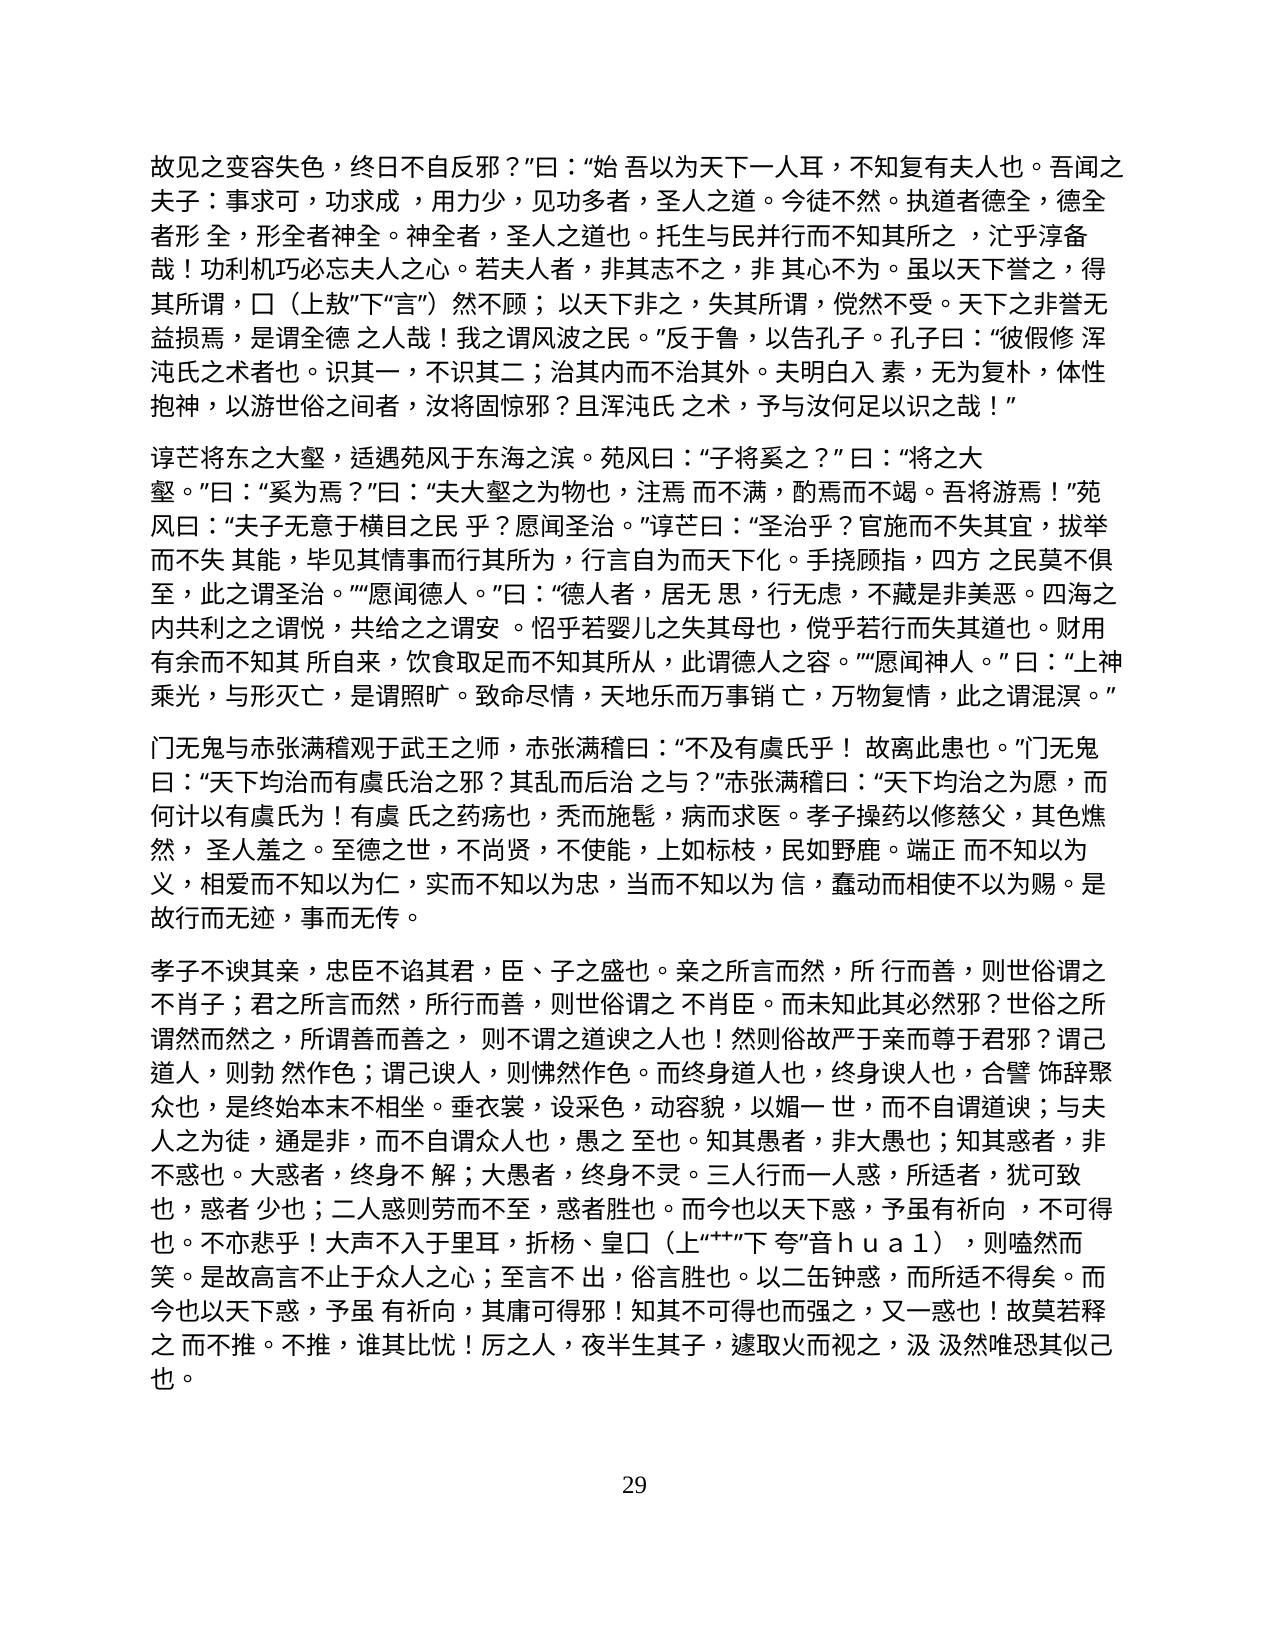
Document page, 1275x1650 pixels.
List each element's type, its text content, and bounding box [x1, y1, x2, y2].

text 门无鬼与赤张满稽观于武王之师，赤张满稽曰：“不及有虞氏乎！ 故离此患也。”门无鬼曰：“天下均治而有虞氏治之邪？其乱而后治 之与？”赤张满稽曰：“天下均治之为愿，而何计以有虞氏为！有虞 氏之药疡也，秃而施髢，病而求医。孝子操药以修慈父，其色燋然， 圣人羞之。至德之世，不尚贤，不使能，上如标枝，民如野鹿。端正 而不知以为义，相爱而不知以为仁，实而不知以为忠，当而不知以为 信，蠢动而相使不以为赐。是故行而无迹，事而无传。 [150, 731, 1125, 935]
text 谆芒将东之大壑，适遇苑风于东海之滨。苑风曰：“子将奚之？” 曰：“将之大壑。”曰：“奚为焉？”曰：“夫大壑之为物也，注焉 而不满，酌焉而不竭。吾将游焉！”苑风曰：“夫子无意于横目之民 乎？愿闻圣治。”谆芒曰：“圣治乎？官施而不失其宜，拔举而不失 其能，毕见其情事而行其所为，行言自为而天下化。手挠顾指，四方 之民莫不俱至，此之谓圣治。”“愿闻德人。”曰：“德人者，居无 思，行无虑，不藏是非美恶。四海之内共利之之谓悦，共给之之谓安 。怊乎若婴儿之失其母也，傥乎若行而失其道也。财用有余而不知其 所自来，饮食取足而不知其所从，此谓德人之容。”“愿闻神人。” 曰：“上神乘光，与形灭亡，是谓照旷。致命尽情，天地乐而万事销 亡，万物复情，此之谓混溟。” [150, 440, 1125, 713]
text 故见之变容失色，终日不自反邪？”曰：“始 吾以为天下一人耳，不知复有夫人也。吾闻之夫子：事求可，功求成 ，用力少，见功多者，圣人之道。今徒不然。执道者德全，德全者形 全，形全者神全。神全者，圣人之道也。托生与民并行而不知其所之 ，汒乎淳备哉！功利机巧必忘夫人之心。若夫人者，非其志不之，非 其心不为。虽以天下誉之，得其所谓，囗（上敖”下“言”）然不顾； 以天下非之，失其所谓，傥然不受。天下之非誉无益损焉，是谓全德 之人哉！我之谓风波之民。”反于鲁，以告孔子。孔子曰：“彼假修 浑沌氏之术者也。识其一，不识其二；治其内而不治其外。夫明白入 素，无为复朴，体性抱神，以游世俗之间者，汝将固惊邪？且浑沌氏 之术，予与汝何足以识之哉！” [150, 150, 1125, 422]
text 孝子不谀其亲，忠臣不谄其君，臣、子之盛也。亲之所言而然，所 行而善，则世俗谓之不肖子；君之所言而然，所行而善，则世俗谓之 不肖臣。而未知此其必然邪？世俗之所谓然而然之，所谓善而善之， 则不谓之道谀之人也！然则俗故严于亲而尊于君邪？谓己道人，则勃 然作色；谓己谀人，则怫然作色。而终身道人也，终身谀人也，合譬 饰辞聚众也，是终始本末不相坐。垂衣裳，设采色，动容貌，以媚一 世，而不自谓道谀；与夫人之为徒，通是非，而不自谓众人也，愚之 至也。知其愚者，非大愚也；知其惑者，非不惑也。大惑者，终身不 解；大愚者，终身不灵。三人行而一人惑，所适者，犹可致也，惑者 少也；二人惑则劳而不至，惑者胜也。而今也以天下惑，予虽有祈向 ，不可得也。不亦悲乎！大声不入于里耳，折杨、皇囗（上“艹”下 夸”音ｈｕａ１），则嗑然而笑。是故高言不止于众人之心；至言不 出，俗言胜也。以二缶钟惑，而所适不得矣。而今也以天下惑，予虽 有祈向，其庸可得邪！知其不可得也而强之，又一惑也！故莫若释之 而不推。不推，谁其比忧！厉之人，夜半生其子，遽取火而视之，汲 汲然唯恐其似己也。 [150, 953, 1125, 1396]
